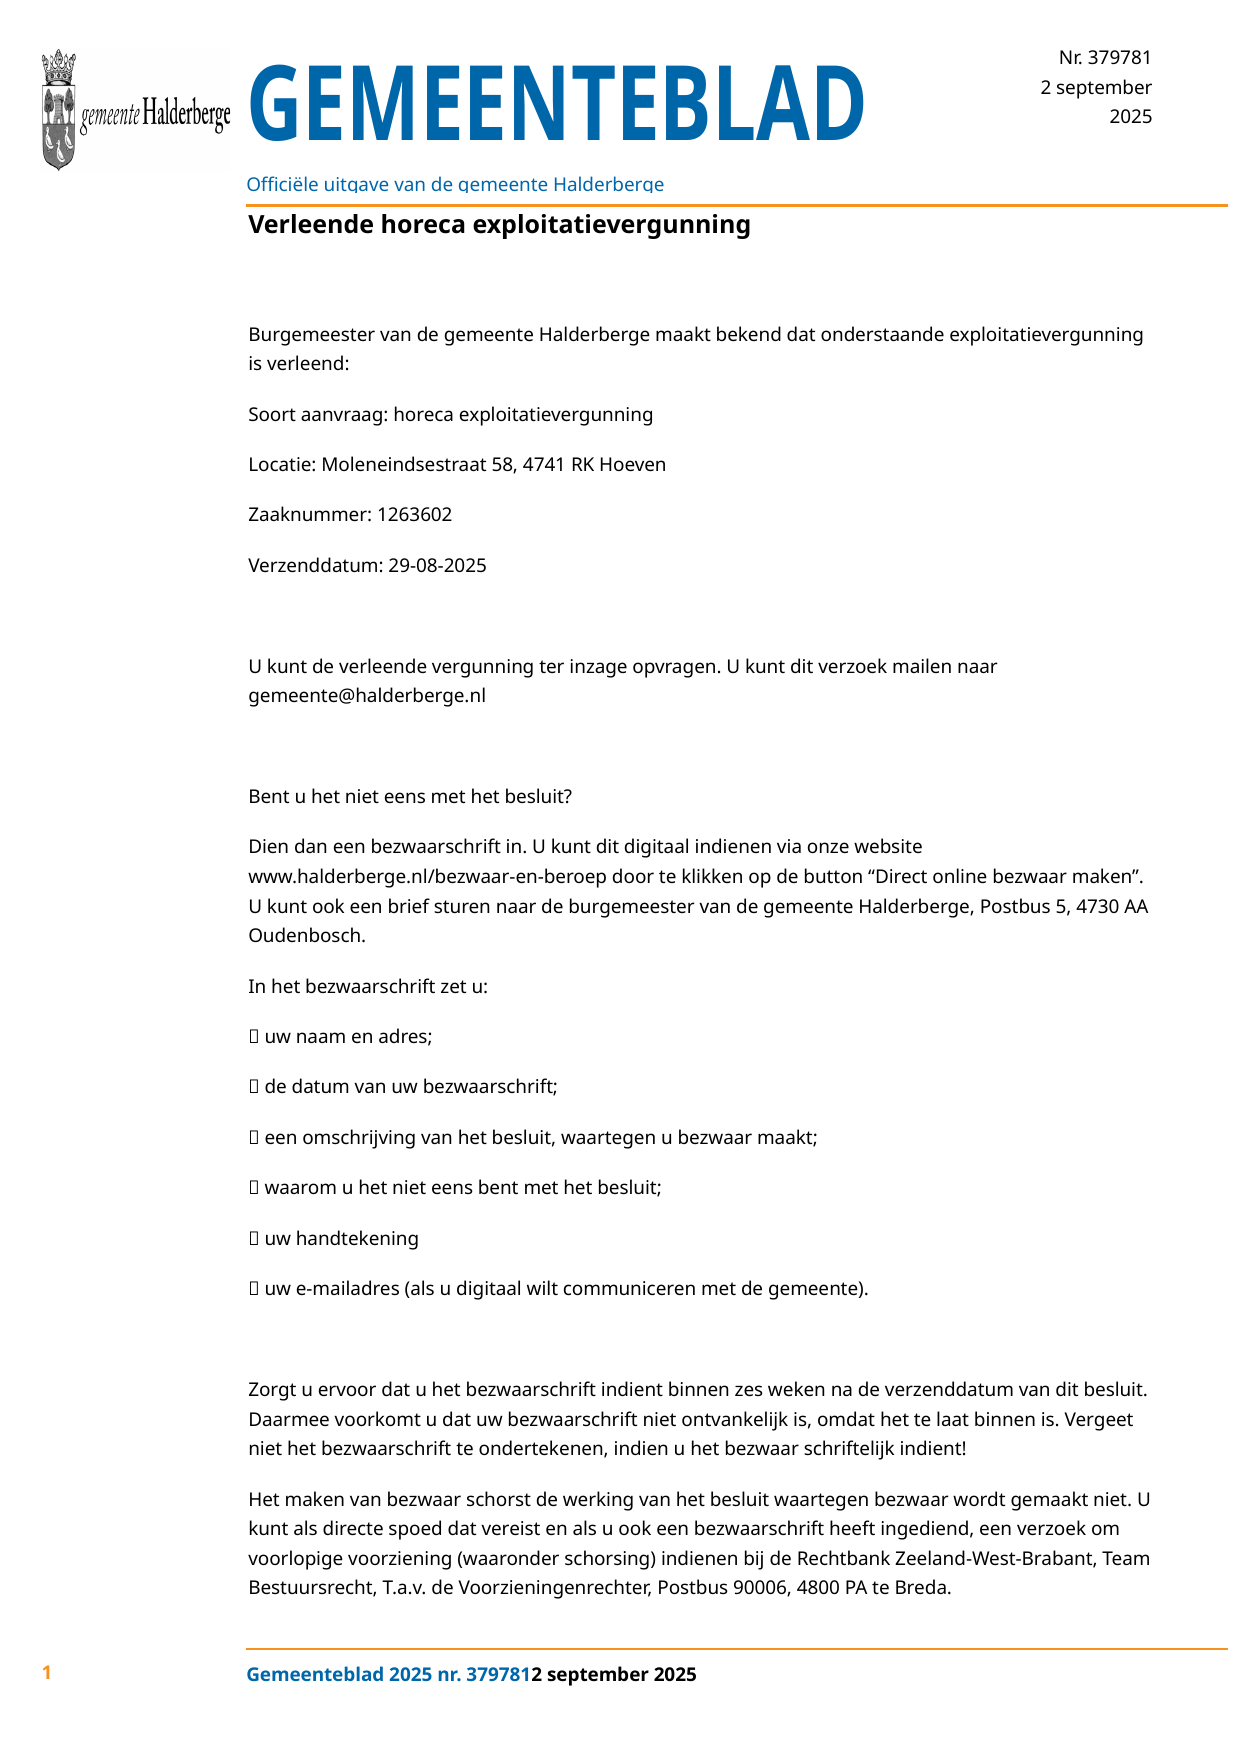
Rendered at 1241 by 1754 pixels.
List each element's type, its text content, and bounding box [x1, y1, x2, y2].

text Burgemeester van de gemeente Halderberge maakt bekend dat onderstaande exploitatievergunning is verleend: [248, 321, 1152, 376]
text In het bezwaarschrift zet u: [248, 973, 1152, 998]
text U kunt de verleende vergunning ter inzage opvragen. U kunt dit verzoek mailen naar gemeente@halderberge.nl [248, 653, 1152, 708]
text  uw e-mailadres (als u digitaal wilt communiceren met de gemeente). [248, 1275, 1152, 1301]
text Dien dan een bezwaarschrift in. U kunt dit digitaal indienen via onze website www.halderberge.nl/bezwaar-en-beroep door te klikken op de button “Direct online bezwaar maken”. U kunt ook een brief sturen naar de burgemeester van de gemeente Halderberge, Postbus 5, 4730 AA Oudenbosch. [248, 834, 1152, 948]
text Zorgt u ervoor dat u het bezwaarschrift indient binnen zes weken na de verzenddatum van dit besluit. Daarmee voorkomt u dat uw bezwaarschrift niet ontvankelijk is, omdat het te laat binnen is. Vergeet niet het bezwaarschrift te ondertekenen, indien u het bezwaar schriftelijk indient! [248, 1376, 1152, 1461]
text  een omschrijving van het besluit, waartegen u bezwaar maakt; [248, 1124, 1152, 1150]
text Het maken van bezwaar schorst de werking van het besluit waartegen bezwaar wordt gemaakt niet. U kunt als directe spoed dat vereist en als u ook een bezwaarschrift heeft ingediend, een verzoek om voorlopige voorziening (waaronder schorsing) indienen bij de Rechtbank Zeeland-West-Brabant, Team Bestuursrecht, T.a.v. de Voorzieningenrechter, Postbus 90006, 4800 PA te Breda. [248, 1486, 1152, 1600]
text Bent u het niet eens met het besluit? [248, 783, 1152, 809]
picture [41, 47, 231, 172]
text  uw handtekening [248, 1225, 1152, 1251]
text Locatie: Moleneindsestraat 58, 4741 RK Hoeven [248, 451, 1152, 477]
text Verzenddatum: 29-08-2025 [248, 552, 1152, 578]
text Zaaknummer: 1263602 [248, 502, 1152, 527]
text  uw naam en adres; [248, 1023, 1152, 1049]
text  de datum van uw bezwaarschrift; [248, 1074, 1152, 1099]
text  waarom u het niet eens bent met het besluit; [248, 1174, 1152, 1200]
text Soort aanvraag: horeca exploitatievergunning [248, 401, 1152, 426]
text Verleende horeca exploitatievergunning [248, 207, 1152, 241]
